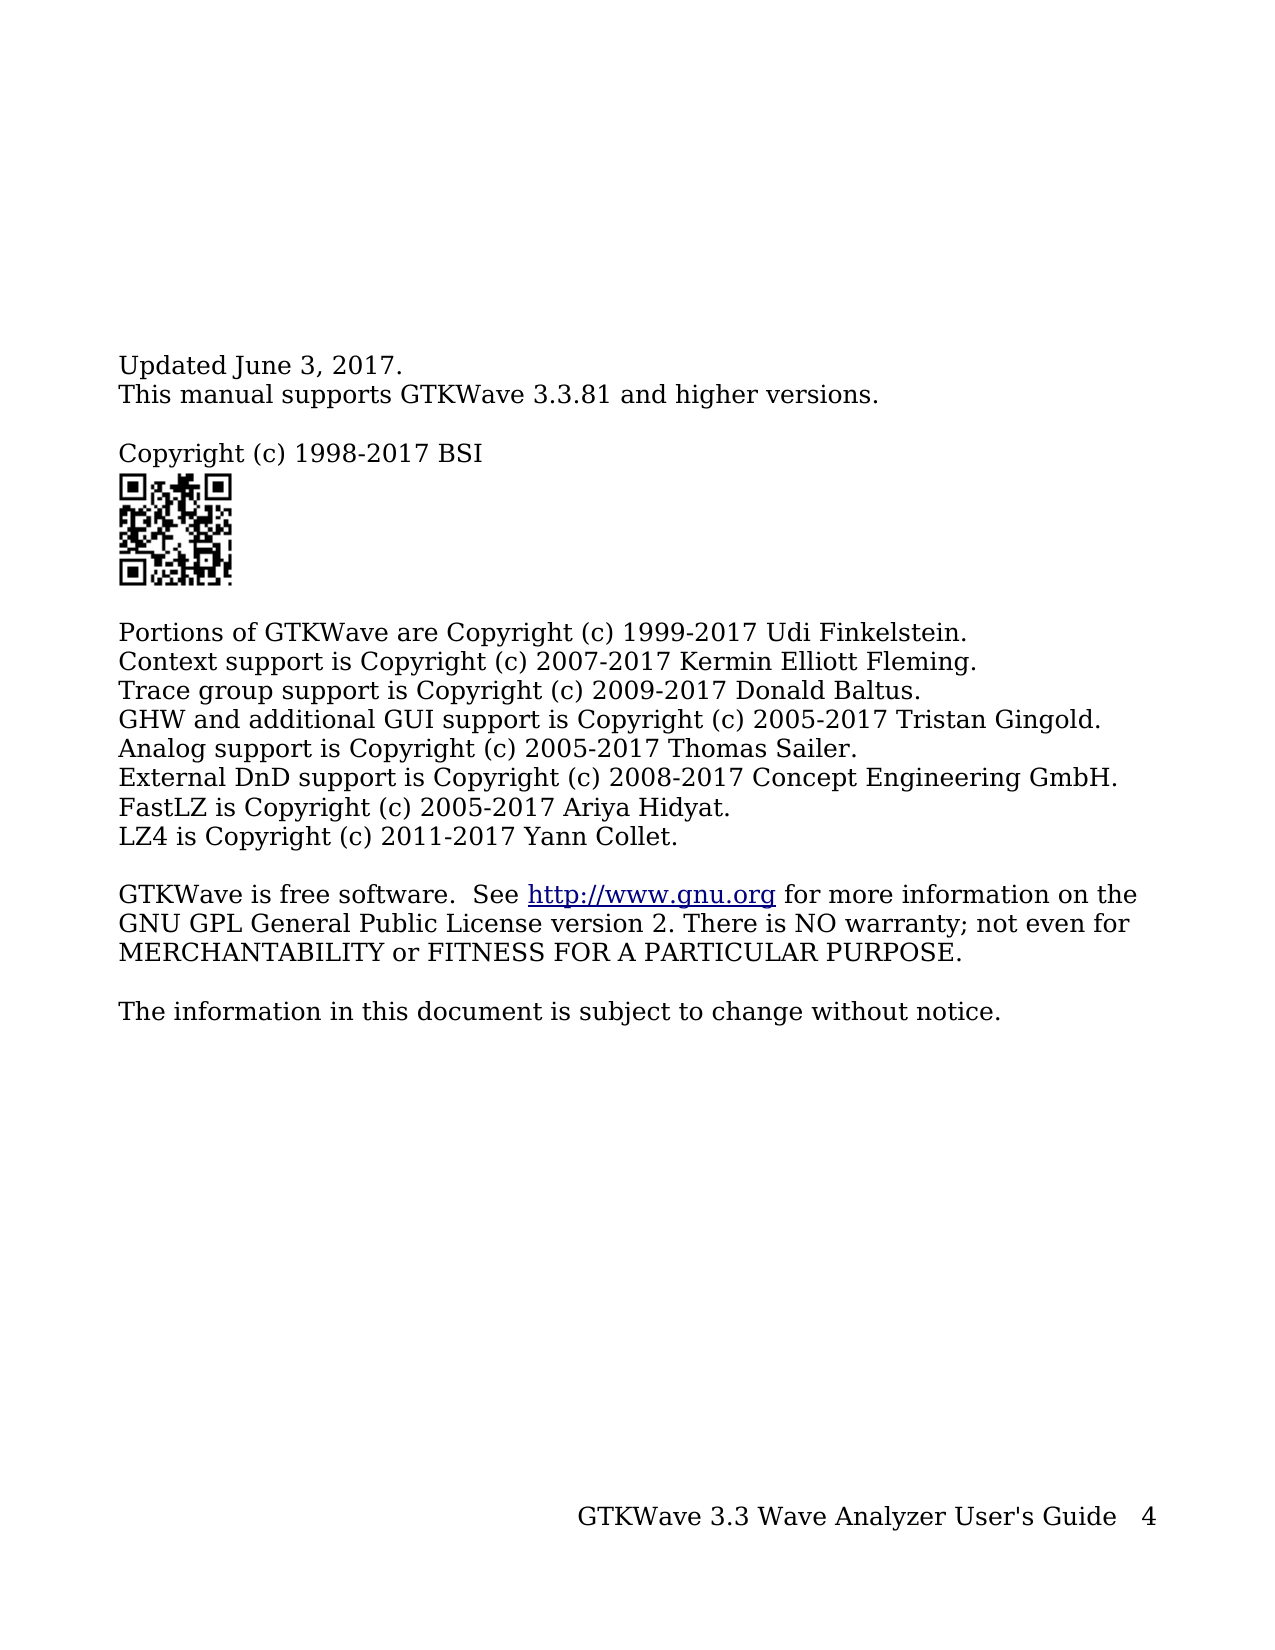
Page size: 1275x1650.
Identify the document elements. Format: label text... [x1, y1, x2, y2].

text Trace group support is Copyright (c) 2009-2017 Donald Baltus. [118, 676, 1157, 705]
text Analog support is Copyright (c) 2005-2017 Thomas Sailer. [118, 734, 1157, 763]
picture [116, 469, 235, 589]
text FastLZ is Copyright (c) 2005-2017 Ariya Hidyat. [118, 793, 1157, 822]
text Portions of GTKWave are Copyright (c) 1999-2017 Udi Finkelstein. [118, 618, 1157, 647]
text This manual supports GTKWave 3.3.81 and higher versions. [118, 381, 1157, 410]
text Updated June 3, 2017. [118, 351, 1157, 381]
text GHW and additional GUI support is Copyright (c) 2005-2017 Tristan Gingold. [118, 705, 1157, 734]
text LZ4 is Copyright (c) 2011-2017 Yann Collet. [118, 822, 1157, 851]
text Copyright (c) 1998-2017 BSI [118, 439, 1157, 468]
text Context support is Copyright (c) 2007-2017 Kermin Elliott Fleming. [118, 647, 1157, 676]
text The information in this document is subject to change without notice. [118, 997, 1157, 1026]
text GTKWave is free software. See http://www.gnu.org for more information on the GNU GPL General Public License version 2. There is NO warranty; not even for MERCHANTABILITY or FITNESS FOR A PARTICULAR PURPOSE. [118, 880, 1157, 968]
text External DnD support is Copyright (c) 2008-2017 Concept Engineering GmbH. [118, 763, 1157, 793]
